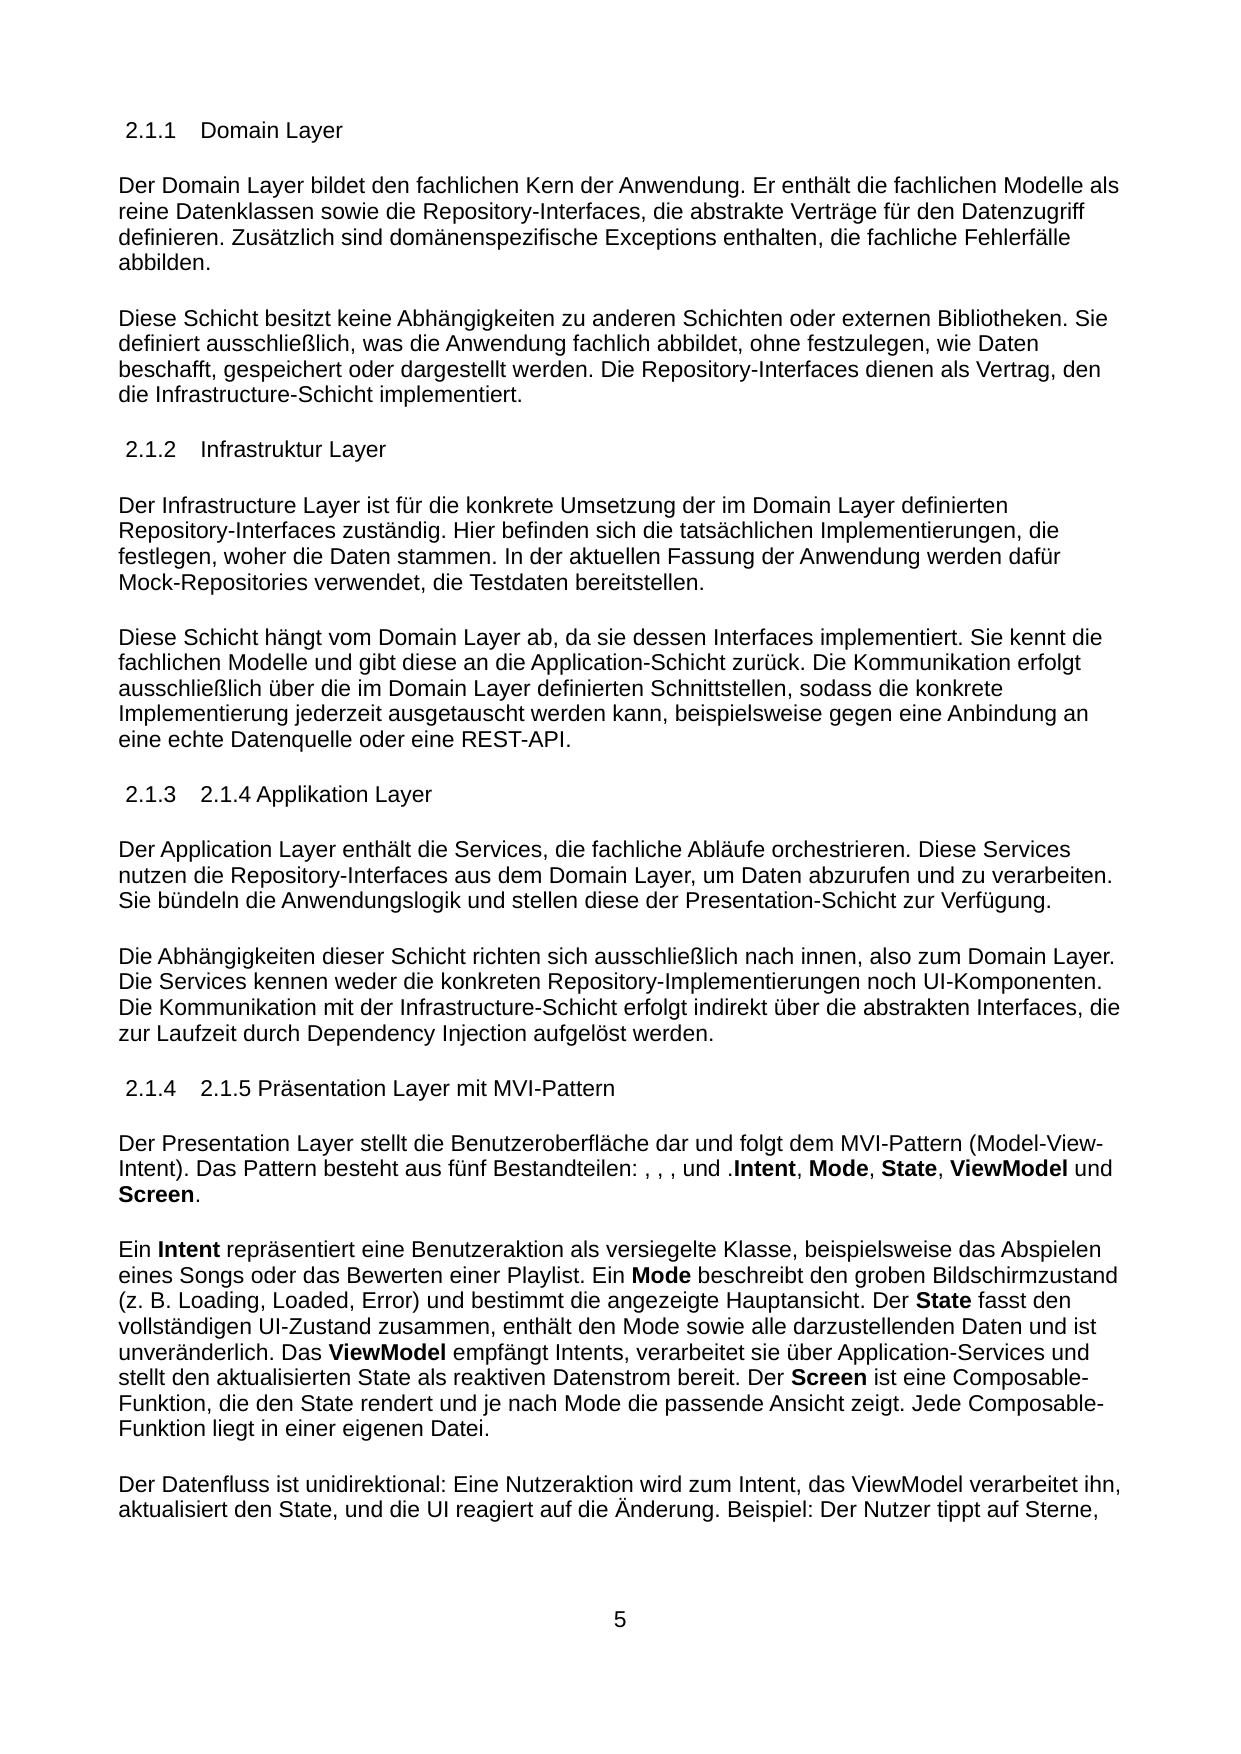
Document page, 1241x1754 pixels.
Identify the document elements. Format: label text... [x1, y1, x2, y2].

text Diese Schicht hängt vom Domain Layer ab, da sie dessen Interfaces implementiert. Sie kennt die fachlichen Modelle und gibt diese an die Application-Schicht zurück. Die Kommunikation erfolgt ausschließlich über die im Domain Layer definierten Schnittstellen, sodass die konkrete Implementierung jederzeit ausgetauscht werden kann, beispielsweise gegen eine Anbindung an eine echte Datenquelle oder eine REST-API. [118, 624, 1122, 752]
subtitle 2.1.4 Applikation Layer [125, 782, 1122, 807]
subtitle 2.1.5 Präsentation Layer mit MVI-Pattern [125, 1075, 1122, 1101]
text Der Presentation Layer stellt die Benutzeroberfläche dar und folgt dem MVI-Pattern (Model-View-Intent). Das Pattern besteht aus fünf Bestandteilen: , , , und .Intent, Mode, State, ViewModel und Screen. [118, 1130, 1122, 1207]
subtitle Domain Layer [125, 118, 1122, 144]
text Die Abhängigkeiten dieser Schicht richten sich ausschließlich nach innen, also zum Domain Layer. Die Services kennen weder die konkreten Repository-Implementierungen noch UI-Komponenten. Die Kommunikation mit der Infrastructure-Schicht erfolgt indirekt über die abstrakten Interfaces, die zur Laufzeit durch Dependency Injection aufgelöst werden. [118, 943, 1122, 1046]
text Ein Intent repräsentiert eine Benutzeraktion als versiegelte Klasse, beispielsweise das Abspielen eines Songs oder das Bewerten einer Playlist. Ein Mode beschreibt den groben Bildschirmzustand (z. B. Loading, Loaded, Error) und bestimmt die angezeigte Hauptansicht. Der State fasst den vollständigen UI-Zustand zusammen, enthält den Mode sowie alle darzustellenden Daten und ist unveränderlich. Das ViewModel empfängt Intents, verarbeitet sie über Application-Services und stellt den aktualisierten State als reaktiven Datenstrom bereit. Der Screen ist eine Composable-Funktion, die den State rendert und je nach Mode die passende Ansicht zeigt. Jede Composable-Funktion liegt in einer eigenen Datei. [118, 1237, 1122, 1442]
subtitle Infrastruktur Layer [125, 437, 1122, 463]
text Der Datenfluss ist unidirektional: Eine Nutzeraktion wird zum Intent, das ViewModel verarbeitet ihn, aktualisiert den State, und die UI reagiert auf die Änderung. Beispiel: Der Nutzer tippt auf Sterne, [118, 1471, 1122, 1522]
text Der Domain Layer bildet den fachlichen Kern der Anwendung. Er enthält die fachlichen Modelle als reine Datenklassen sowie die Repository-Interfaces, die abstrakte Verträge für den Datenzugriff definieren. Zusätzlich sind domänenspezifische Exceptions enthalten, die fachliche Fehlerfälle abbilden. [118, 173, 1122, 276]
text Der Infrastructure Layer ist für die konkrete Umsetzung der im Domain Layer definierten Repository-Interfaces zuständig. Hier befinden sich die tatsächlichen Implementierungen, die festlegen, woher die Daten stammen. In der aktuellen Fassung der Anwendung werden dafür Mock-Repositories verwendet, die Testdaten bereitstellen. [118, 492, 1122, 595]
text Diese Schicht besitzt keine Abhängigkeiten zu anderen Schichten oder externen Bibliotheken. Sie definiert ausschließlich, was die Anwendung fachlich abbildet, ohne festzulegen, wie Daten beschafft, gespeichert oder dargestellt werden. Die Repository-Interfaces dienen als Vertrag, den die Infrastructure-Schicht implementiert. [118, 305, 1122, 408]
text Der Application Layer enthält die Services, die fachliche Abläufe orchestrieren. Diese Services nutzen die Repository-Interfaces aus dem Domain Layer, um Daten abzurufen und zu verarbeiten. Sie bündeln die Anwendungslogik und stellen diese der Presentation-Schicht zur Verfügung. [118, 837, 1122, 914]
